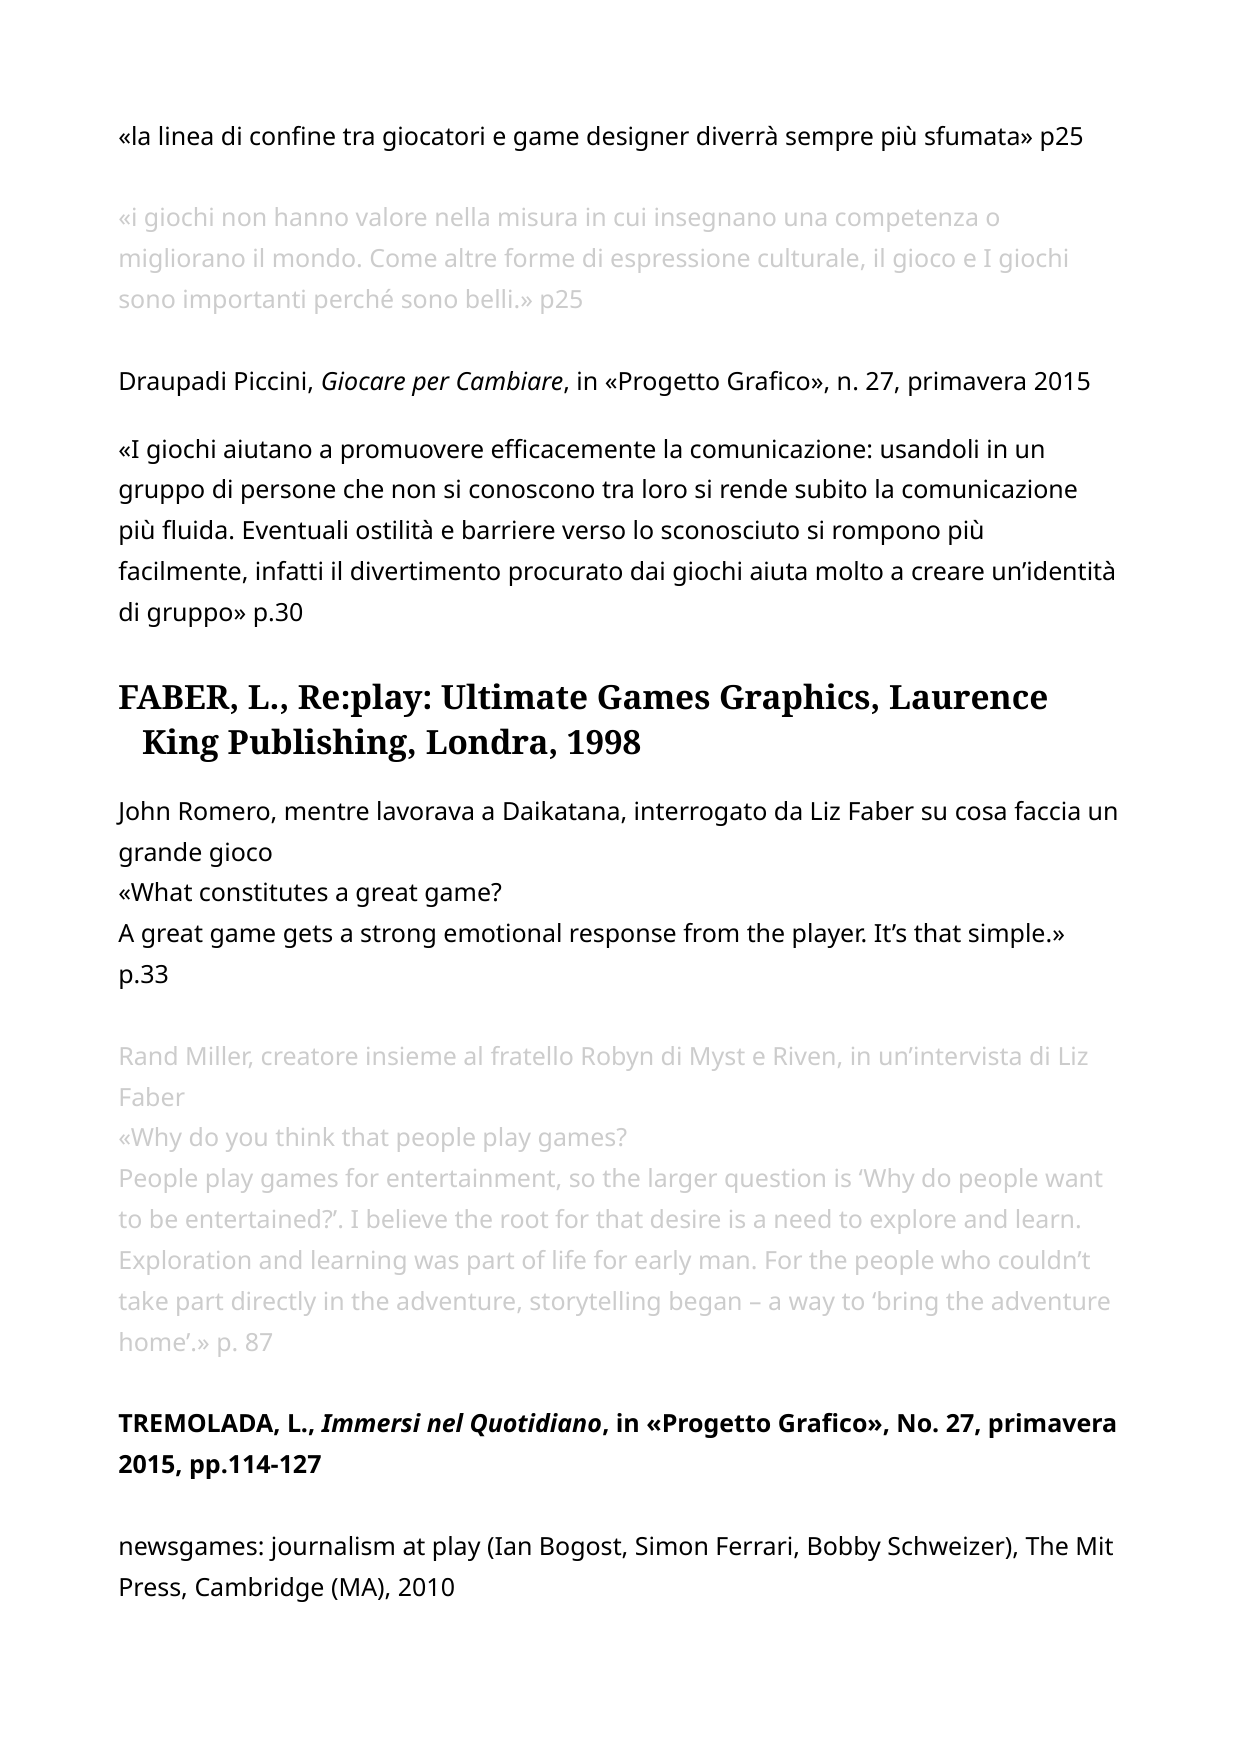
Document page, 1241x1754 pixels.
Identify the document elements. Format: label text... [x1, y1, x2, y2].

text «I giochi aiutano a promuovere efficacemente la comunicazione: usandoli in un gruppo di persone che non si conoscono tra loro si rende subito la comunicazione più fluida. Eventuali ostilità e barriere verso lo sconosciuto si rompono più facilmente, infatti il divertimento procurato dai giochi aiuta molto a creare un’identità di gruppo» p.30 [118, 431, 1122, 629]
text People play games for entertainment, so the larger question is ‘Why do people want to be entertained?’. I believe the root for that desire is a need to explore and learn. Exploration and learning was part of life for early man. For the people who couldn’t take part directly in the adventure, storytelling began – a way to ‘bring the adventure home’.» p. 87 [118, 1161, 1122, 1358]
text Draupadi Piccini, Giocare per Cambiare, in «Progetto Grafico», n. 27, primavera 2015 [118, 363, 1122, 397]
text A great game gets a strong emotional response from the player. It’s that simple.» p.33 [118, 916, 1122, 991]
text «What constitutes a great game? [118, 875, 1122, 909]
text newsgames: journalism at play (Ian Bogost, Simon Ferrari, Bobby Schweizer), The Mit Press, Cambridge (MA), 2010 [118, 1528, 1122, 1603]
text John Romero, mentre lavorava a Daikatana, interrogato da Liz Faber su cosa faccia un grande gioco [118, 793, 1122, 868]
text TREMOLADA, L., Immersi nel Quotidiano, in «Progetto Grafico», No. 27, primavera 2015, pp.114-127 [118, 1406, 1122, 1481]
text «i giochi non hanno valore nella misura in cui insegnano una competenza o migliorano il mondo. Come altre forme di espressione culturale, il gioco e I giochi sono importanti perché sono belli.» p25 [118, 200, 1122, 316]
text «la linea di confine tra giocatori e game designer diverrà sempre più sfumata» p25 [118, 118, 1122, 152]
text «Why do you think that people play games? [118, 1120, 1122, 1154]
text FABER, L., Re:play: Ultimate Games Graphics, Laurence King Publishing, Londra, 1998 [118, 674, 1122, 764]
text Rand Miller, creatore insieme al fratello Robyn di Myst e Riven, in un’intervista di Liz Faber [118, 1038, 1122, 1113]
